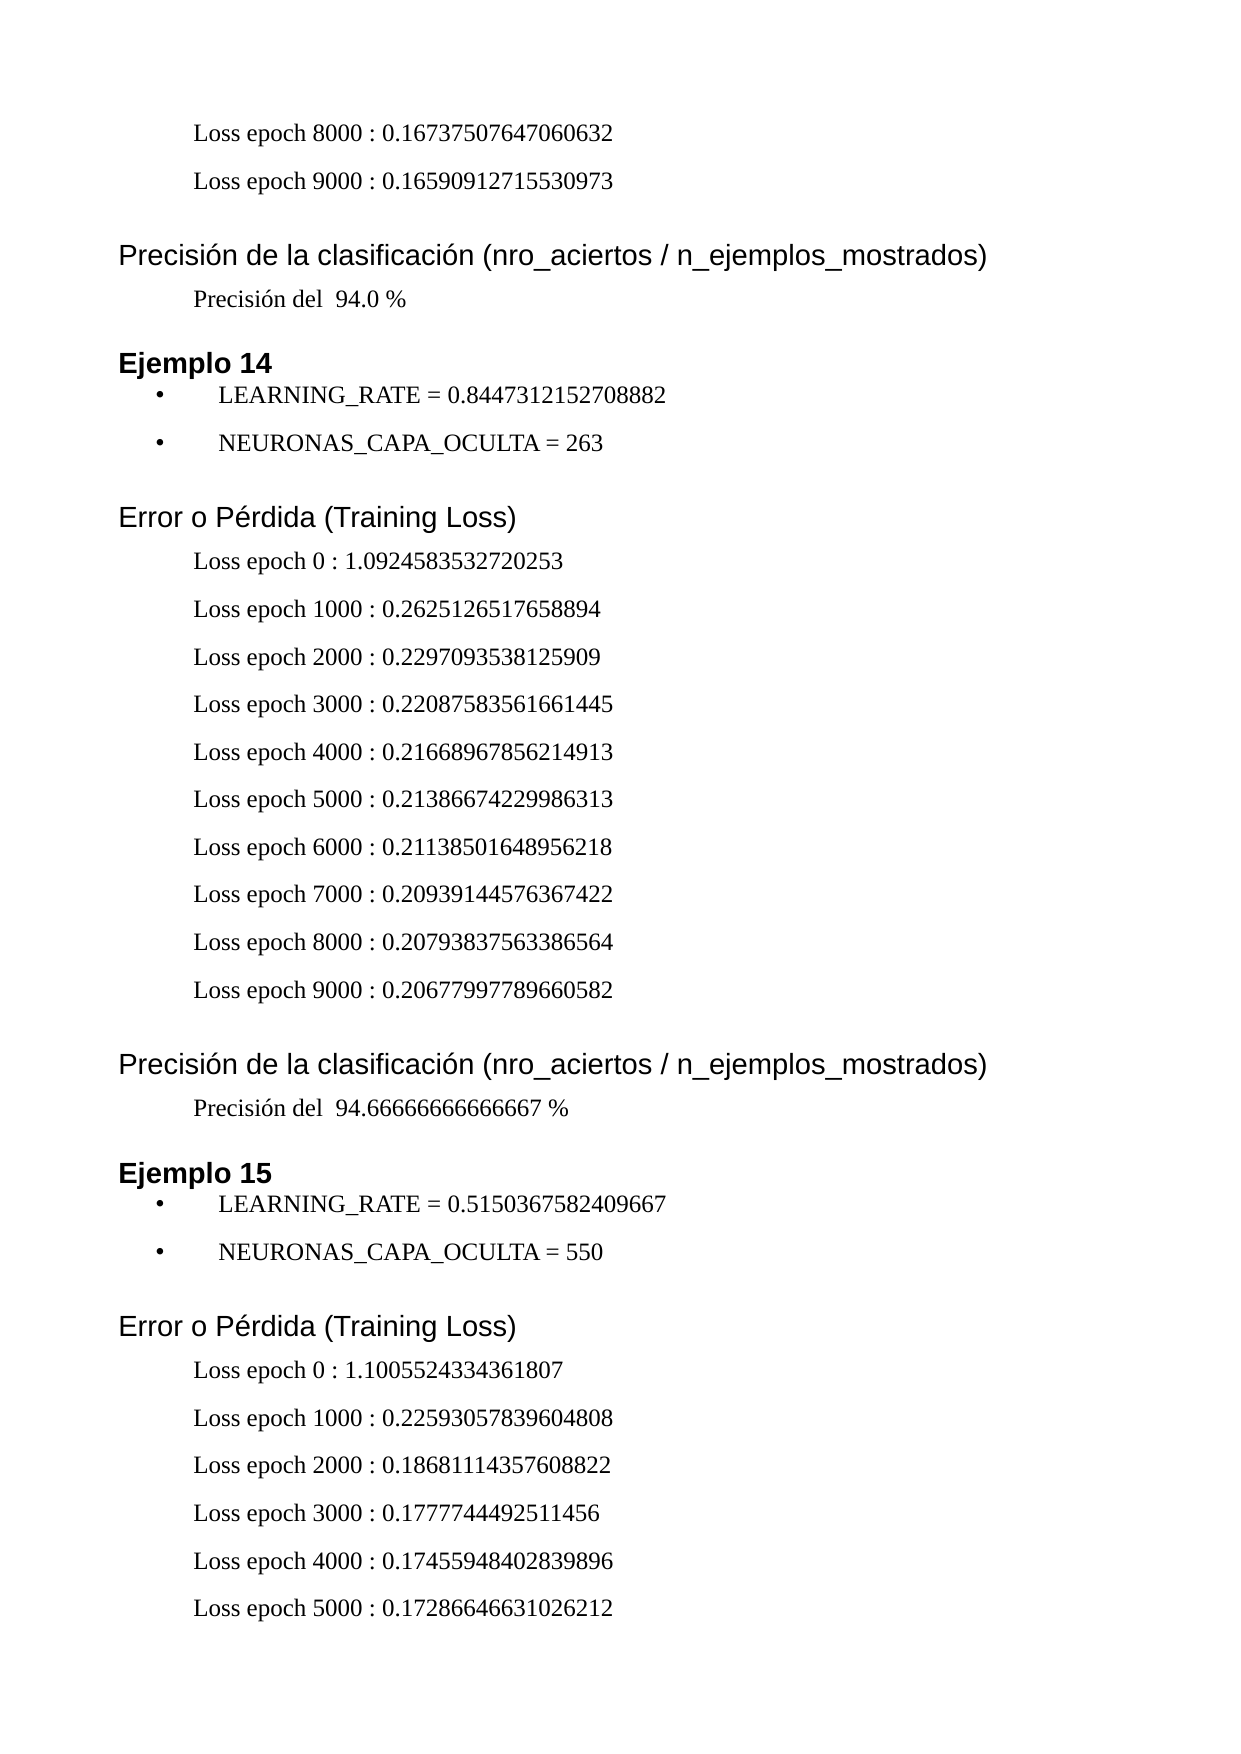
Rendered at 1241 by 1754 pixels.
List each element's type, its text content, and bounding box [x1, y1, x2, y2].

text Loss epoch 2000 : 0.18681114357608822 [193, 1451, 1122, 1479]
subtitle Precisión de la clasificación (nro_aciertos / n_ejemplos_mostrados) [118, 238, 1122, 272]
list LEARNING_RATE = 0.5150367582409667 [156, 1189, 1122, 1218]
subtitle Ejemplo 15 [118, 1156, 1122, 1189]
text Loss epoch 3000 : 0.22087583561661445 [193, 689, 1122, 718]
text Loss epoch 4000 : 0.17455948402839896 [193, 1546, 1122, 1574]
text Loss epoch 6000 : 0.21138501648956218 [193, 832, 1122, 861]
text Loss epoch 9000 : 0.16590912715530973 [193, 166, 1122, 194]
text Precisión del 94.0 % [193, 284, 1122, 313]
text Loss epoch 7000 : 0.20939144576367422 [193, 879, 1122, 908]
subtitle Error o Pérdida (Training Loss) [118, 500, 1122, 534]
text Loss epoch 0 : 1.0924583532720253 [193, 546, 1122, 575]
subtitle Precisión de la clasificación (nro_aciertos / n_ejemplos_mostrados) [118, 1047, 1122, 1081]
text Loss epoch 1000 : 0.2625126517658894 [193, 594, 1122, 623]
text Loss epoch 5000 : 0.21386674229986313 [193, 784, 1122, 813]
text Precisión del 94.66666666666667 % [193, 1093, 1122, 1122]
text Loss epoch 3000 : 0.1777744492511456 [193, 1498, 1122, 1527]
text Loss epoch 4000 : 0.21668967856214913 [193, 737, 1122, 766]
list LEARNING_RATE = 0.8447312152708882 [156, 380, 1122, 409]
text Loss epoch 1000 : 0.22593057839604808 [193, 1403, 1122, 1432]
subtitle Error o Pérdida (Training Loss) [118, 1309, 1122, 1343]
text Loss epoch 0 : 1.1005524334361807 [193, 1355, 1122, 1384]
text Loss epoch 8000 : 0.16737507647060632 [193, 118, 1122, 147]
list NEURONAS_CAPA_OCULTA = 263 [156, 428, 1122, 456]
text Loss epoch 9000 : 0.20677997789660582 [193, 975, 1122, 1003]
text Loss epoch 5000 : 0.17286646631026212 [193, 1593, 1122, 1622]
subtitle Ejemplo 14 [118, 347, 1122, 380]
text Loss epoch 8000 : 0.20793837563386564 [193, 927, 1122, 956]
text Loss epoch 2000 : 0.2297093538125909 [193, 642, 1122, 670]
list NEURONAS_CAPA_OCULTA = 550 [156, 1237, 1122, 1266]
